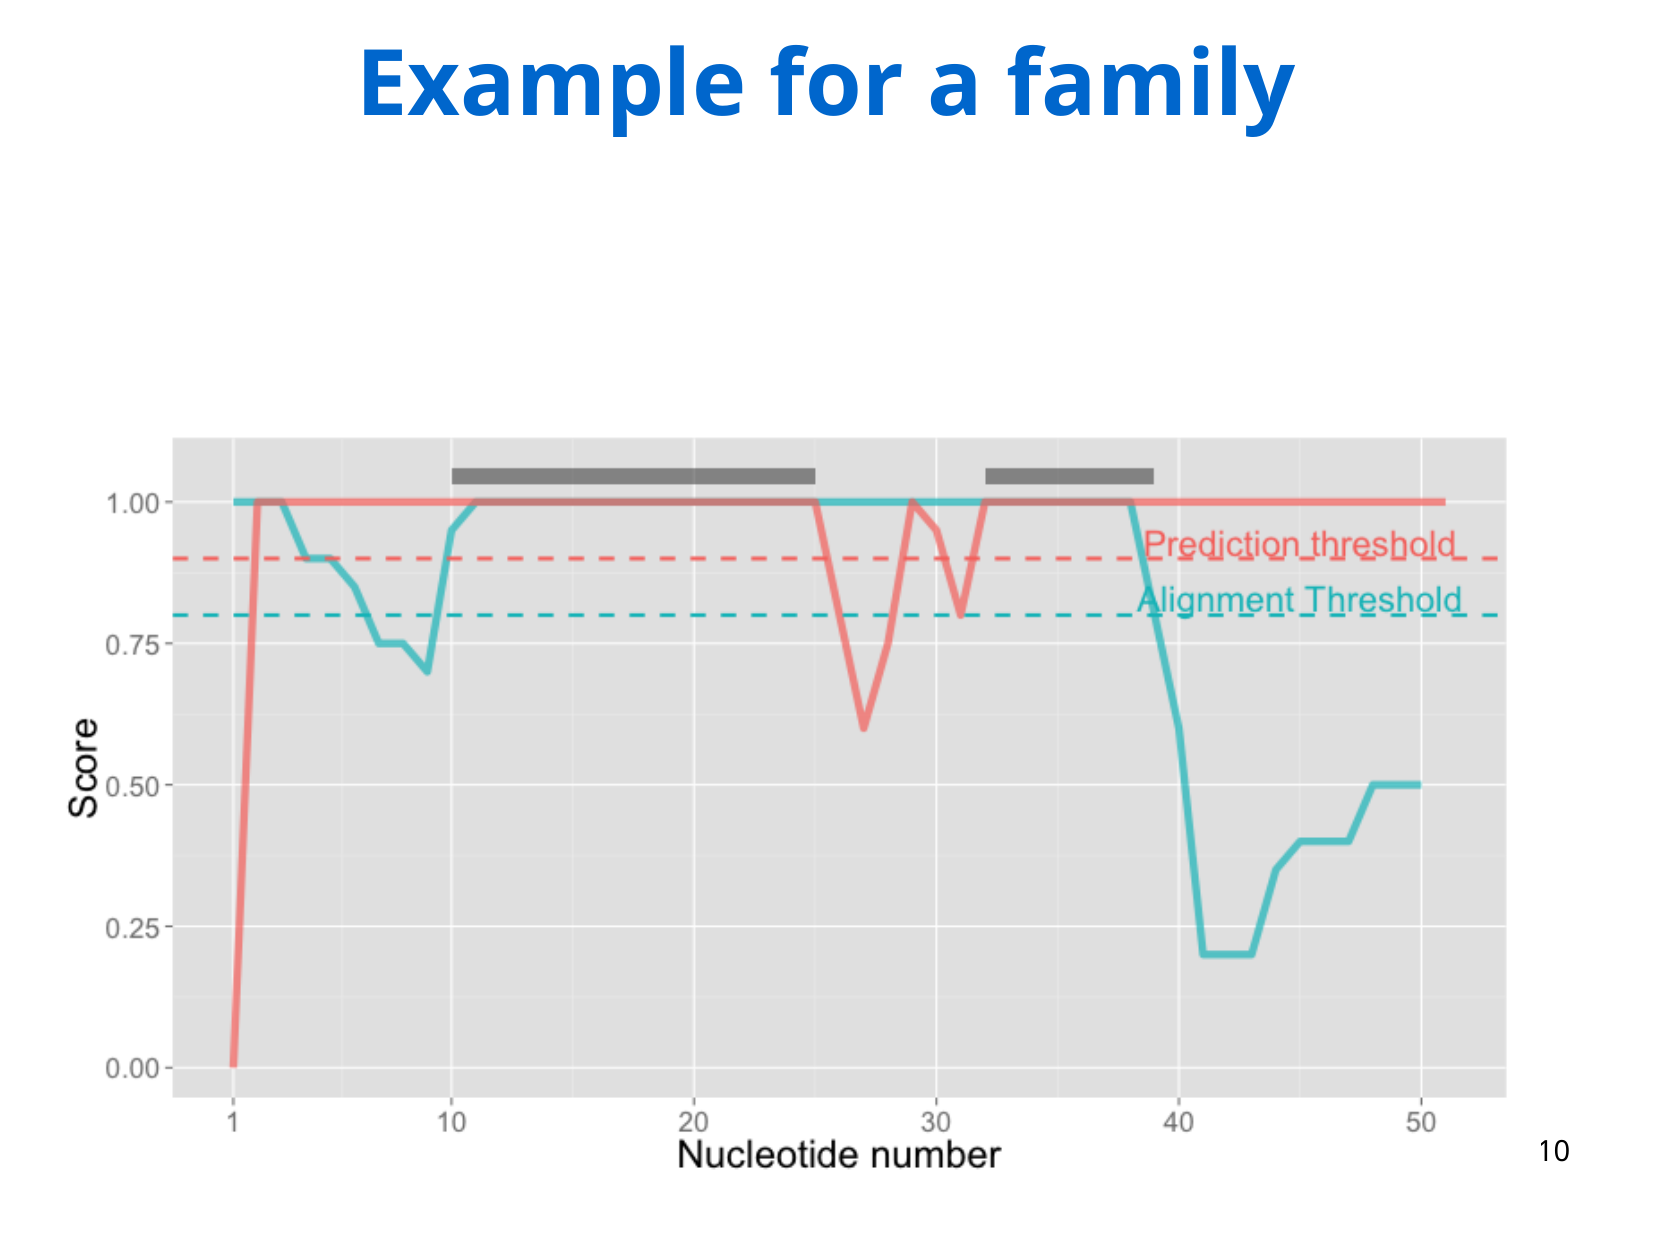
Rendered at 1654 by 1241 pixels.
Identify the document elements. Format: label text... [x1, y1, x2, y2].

text_box Example for a family [156, 10, 1497, 128]
picture [44, 404, 1541, 1193]
